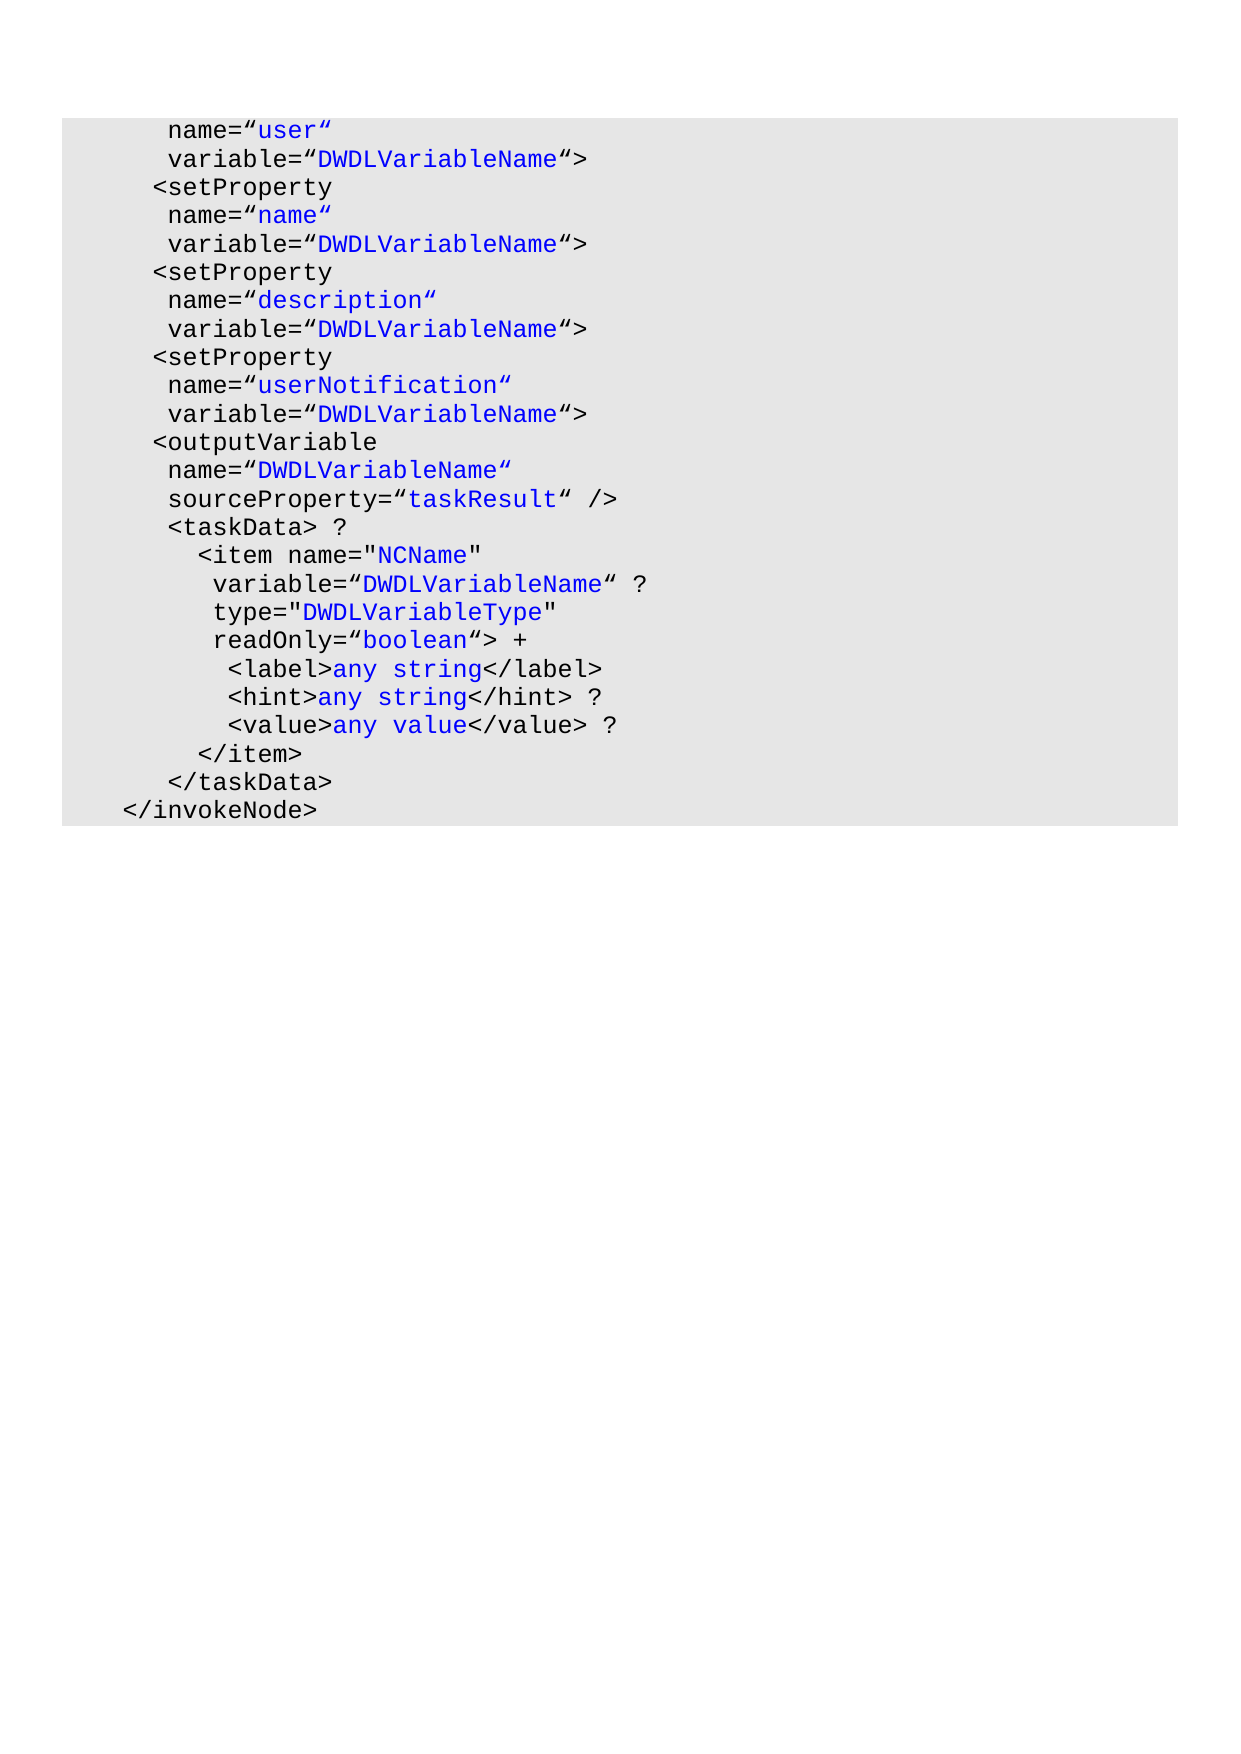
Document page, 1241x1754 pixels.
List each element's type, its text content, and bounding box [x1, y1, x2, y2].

text name=“userNotification“ [62, 373, 1178, 401]
text name=“name“ [62, 203, 1178, 231]
text name=“description“ [62, 288, 1178, 316]
text <value>any value</value> ? </item> </taskData> [62, 713, 1178, 798]
text name=“user“ [62, 118, 1178, 146]
text <setProperty [62, 345, 1178, 373]
text type="DWDLVariableType" [62, 600, 1178, 628]
text variable=“DWDLVariableName“> [62, 231, 1178, 260]
text sourceProperty=“taskResult“ /> [62, 486, 1178, 515]
text <item name="NCName" [62, 543, 1178, 571]
text <taskData> ? [62, 515, 1178, 543]
text <outputVariable [62, 430, 1178, 458]
text <setProperty [62, 175, 1178, 203]
text variable=“DWDLVariableName“> [62, 146, 1178, 175]
text variable=“DWDLVariableName“ ? [62, 571, 1178, 600]
text variable=“DWDLVariableName“> [62, 316, 1178, 345]
text readOnly=“boolean“> + <label>any string</label> <hint>any string</hint> ? [62, 628, 1178, 713]
text <setProperty [62, 260, 1178, 288]
text name=“DWDLVariableName“ [62, 458, 1178, 486]
text </invokeNode> [62, 798, 1178, 826]
text variable=“DWDLVariableName“> [62, 401, 1178, 430]
